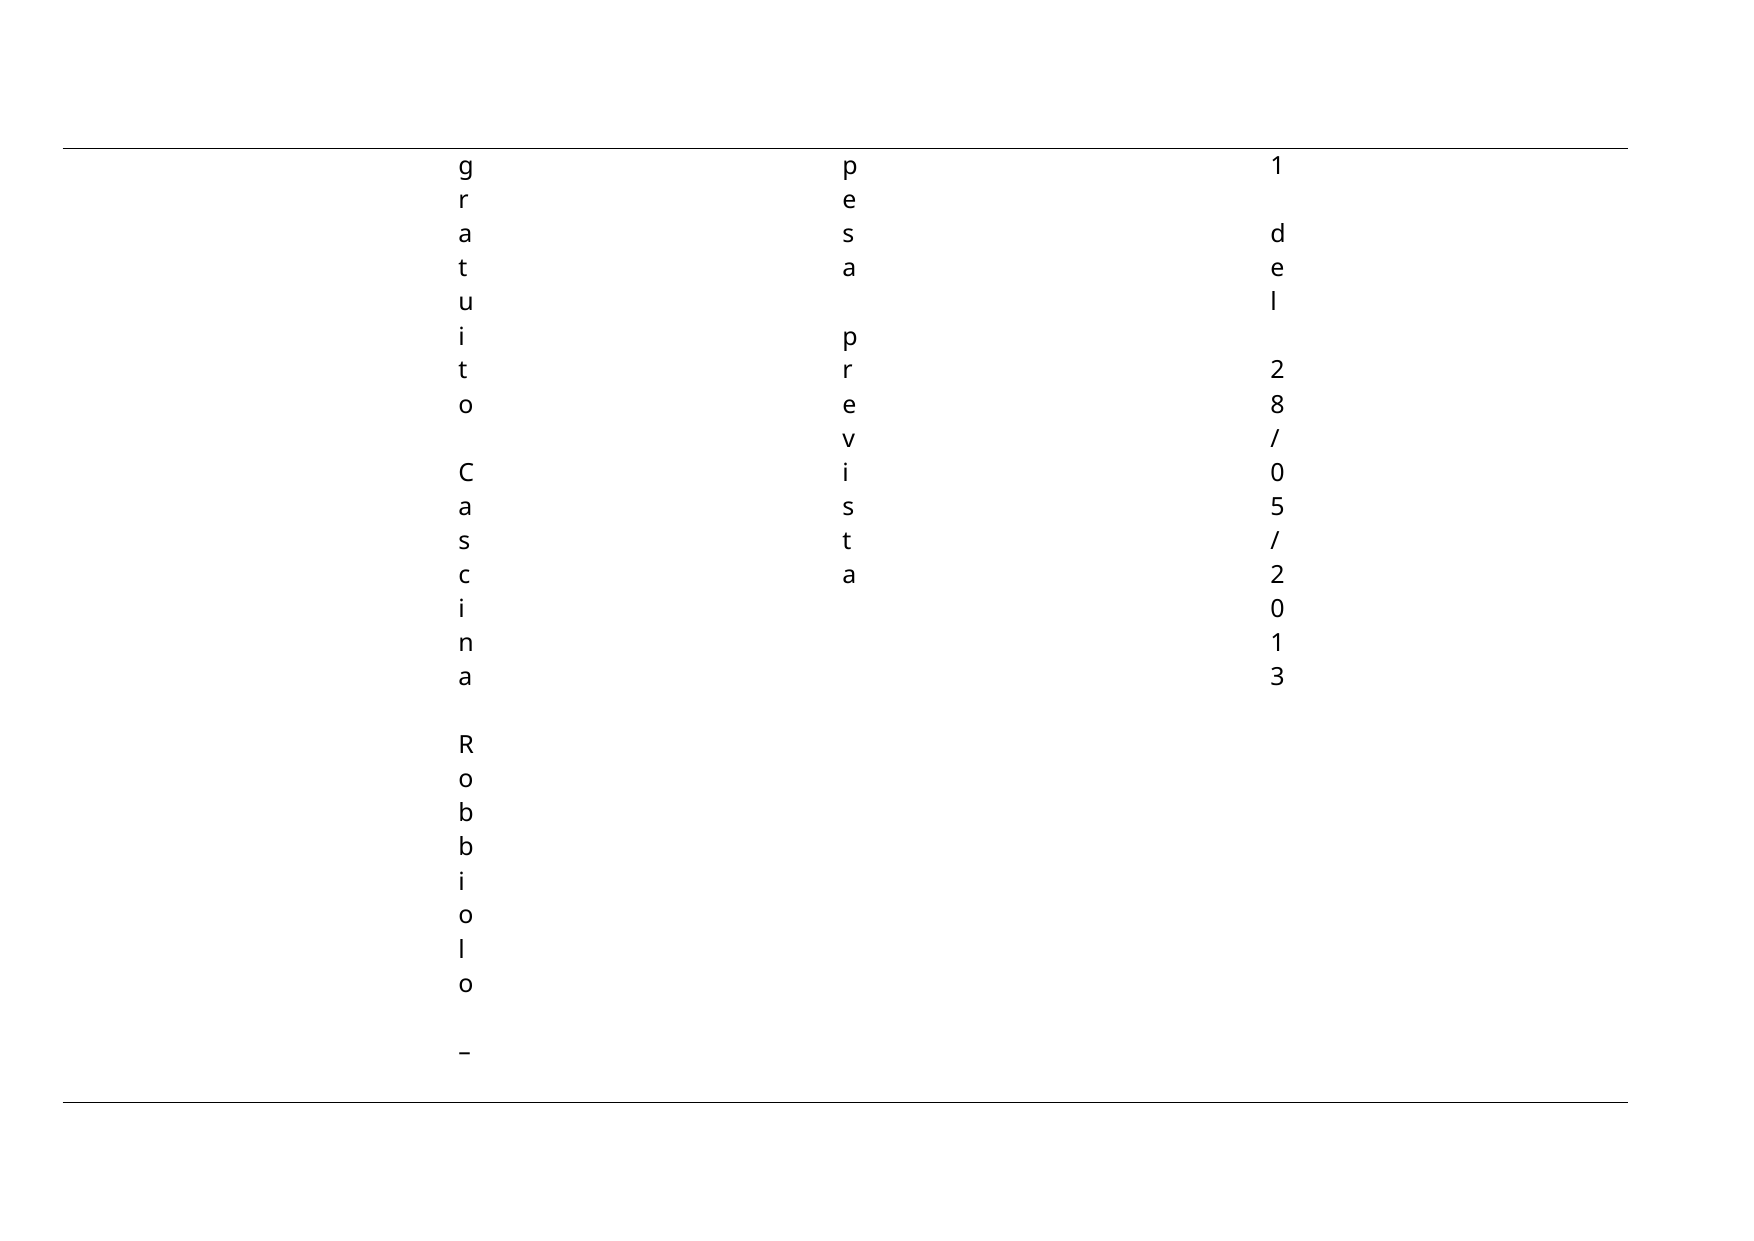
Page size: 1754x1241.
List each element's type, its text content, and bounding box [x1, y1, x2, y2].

table_cell 1 del 28/05/2013 [1259, 149, 1628, 1102]
table_cell [63, 149, 447, 1102]
table_cell gratuito Cascina Robbiolo – [447, 149, 831, 1102]
table_cell pesa prevista [831, 149, 1259, 1102]
